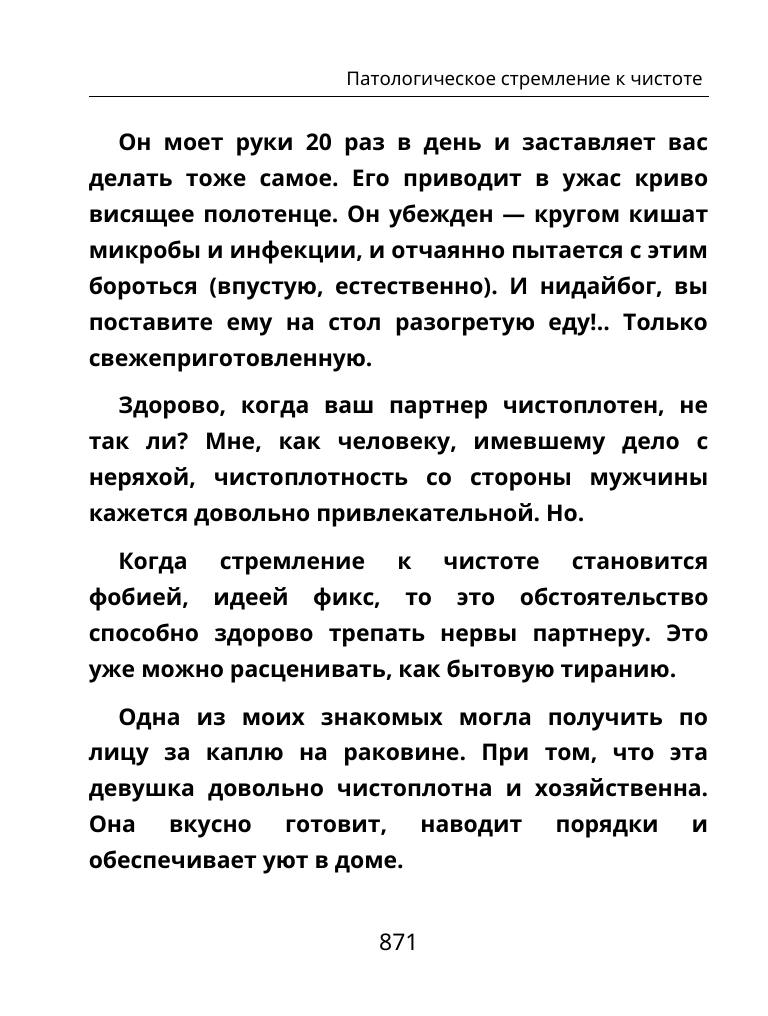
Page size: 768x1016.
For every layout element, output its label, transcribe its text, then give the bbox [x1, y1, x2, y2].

text Когда стремление к чистоте становится фобией, идеей фикс, то это обстоятельство способно здорово трепать нервы партнеру. Это уже можно расценивать, как бытовую тиранию. [88, 545, 709, 684]
text Он моет руки 20 раз в день и заставляет вас делать тоже самое. Его приводит в ужас криво висящее полотенце. Он убежден — кругом кишат микробы и инфекции, и отчаянно пытается с этим бороться (впустую, естественно). И нидайбог, вы поставите ему на стол разогретую еду!.. Только свежеприготовленную. [88, 126, 709, 373]
text Здорово, когда ваш партнер чистоплотен, не так ли? Мне, как человеку, имевшему дело с неряхой, чистоплотность со стороны мужчины кажется довольно привлекательной. Но. [88, 389, 709, 528]
text Одна из моих знакомых могла получить по лицу за каплю на раковине. При том, что эта девушка довольно чистоплотна и хозяйственна. Она вкусно готовит, наводит порядки и обеспечивает уют в доме. [88, 700, 709, 875]
